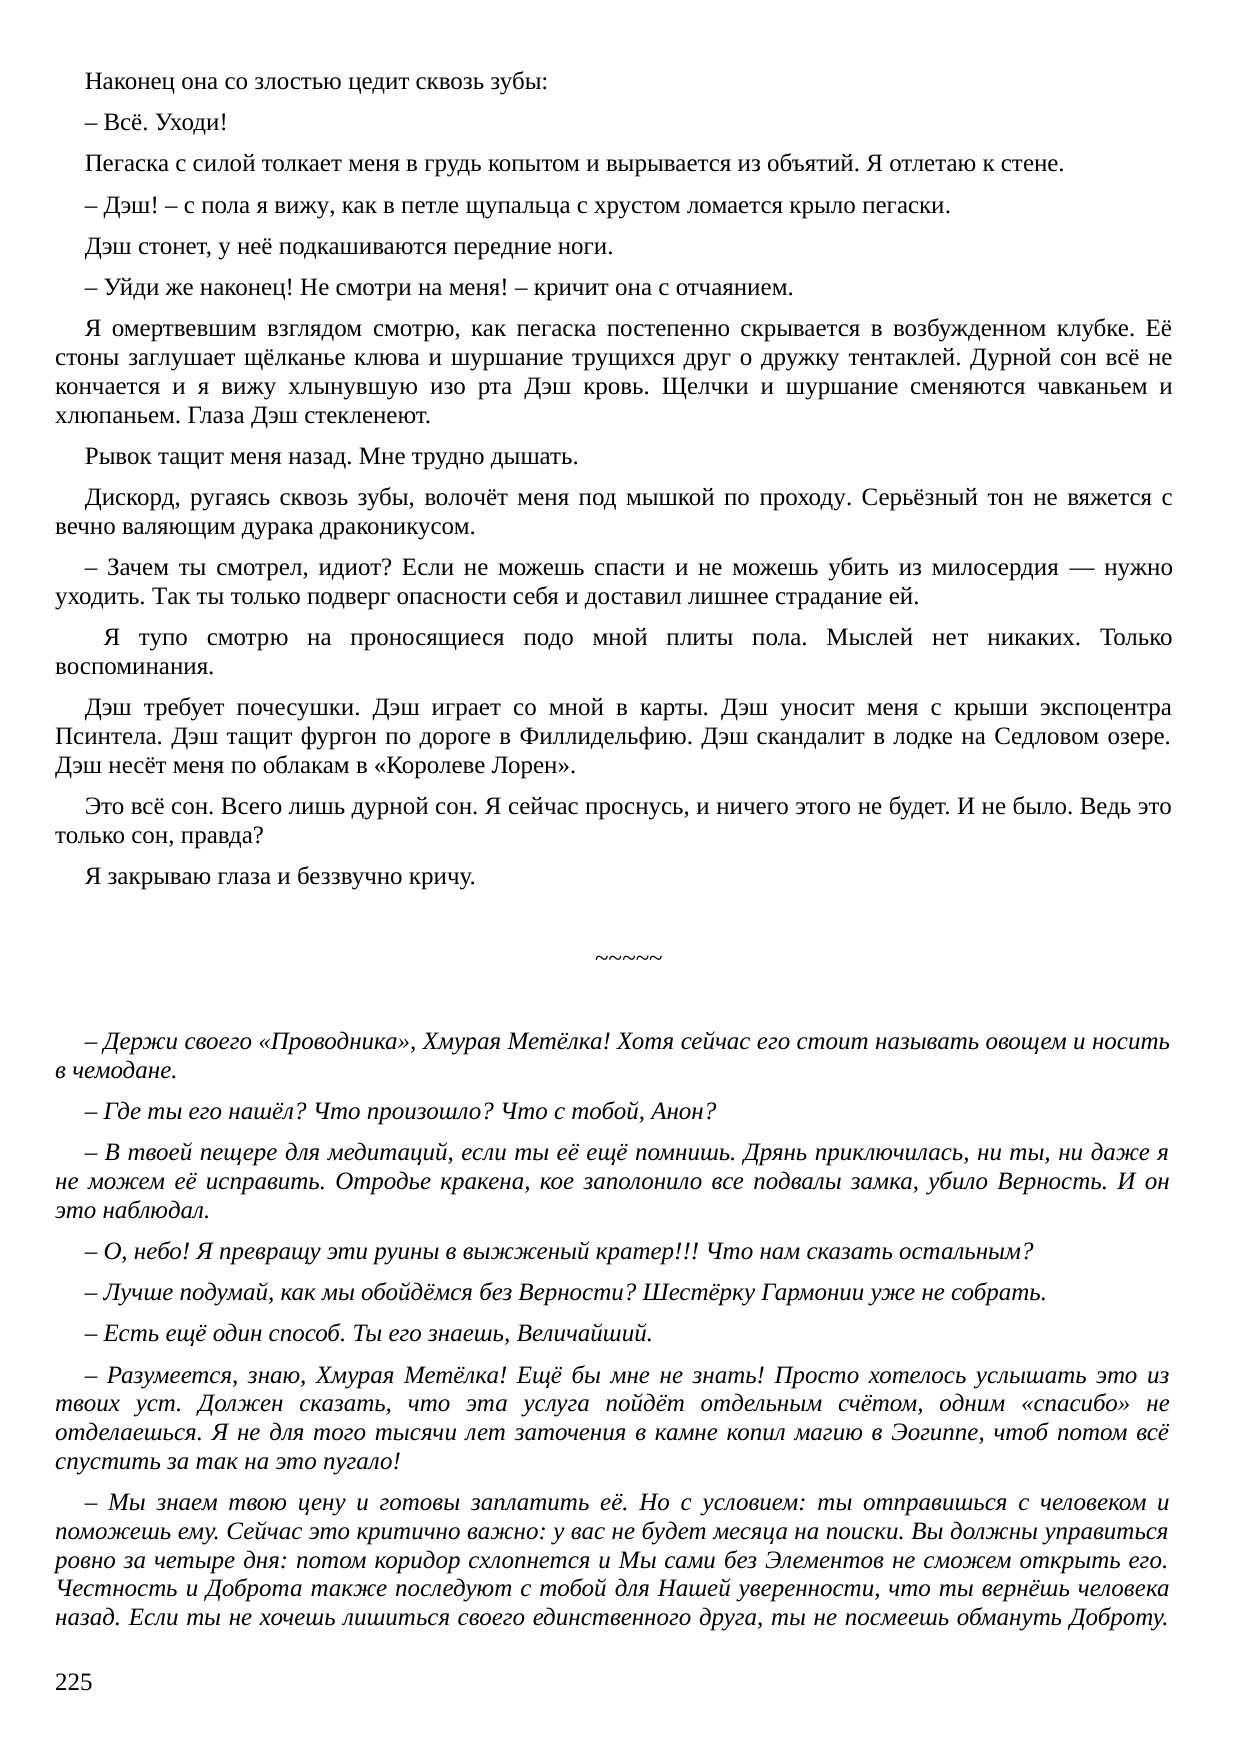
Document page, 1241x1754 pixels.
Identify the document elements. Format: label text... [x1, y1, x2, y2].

text Пегаска с силой толкает меня в грудь копытом и вырывается из объятий. Я отлетаю к стене. [55, 148, 1173, 177]
text – Где ты его нашёл? Что произошло? Что с тобой, Анон? [55, 1096, 1173, 1125]
text – Всё. Уходи! [55, 107, 1173, 136]
text – Лучше подумай, как мы обойдёмся без Верности? Шестёрку Гармонии уже не собрать. [55, 1277, 1173, 1306]
text Дэш стонет, у неё подкашиваются передние ноги. [55, 231, 1173, 260]
text Я закрываю глаза и беззвучно кричу. [55, 861, 1173, 890]
text – Мы знаем твою цену и готовы заплатить её. Но с условием: ты отправишься с человеком и поможешь ему. Сейчас это критично важно: у вас не будет месяца на поиски. Вы должны управиться ровно за четыре дня: потом коридор схлопнется и Мы сами без Элементов не сможем открыть его. Честность и Доброта также последуют с тобой для Нашей уверенности, что ты вернёшь человека назад. Если ты не хочешь лишиться своего единственного друга, ты не посмеешь обмануть Доброту. [55, 1487, 1173, 1631]
text – Есть ещё один способ. Ты его знаешь, Величайший. [55, 1318, 1173, 1347]
text Я тупо смотрю на проносящиеся подо мной плиты пола. Мыслей нет никаких. Только воспоминания. [55, 622, 1173, 680]
text Это всё сон. Всего лишь дурной сон. Я сейчас проснусь, и ничего этого не будет. И не было. Ведь это только сон, правда? [55, 791, 1173, 848]
text Дэш требует почесушки. Дэш играет со мной в карты. Дэш уносит меня с крыши экспоцентра Псинтела. Дэш тащит фургон по дороге в Филлидельфию. Дэш скандалит в лодке на Седловом озере. Дэш несёт меня по облакам в «Королеве Лорен». [55, 692, 1173, 778]
text Рывок тащит меня назад. Мне трудно дышать. [55, 441, 1173, 470]
text – Держи своего «Проводника», Хмурая Метёлка! Хотя сейчас его стоит называть овощем и носить в чемодане. [55, 1026, 1173, 1083]
text – В твоей пещере для медитаций, если ты её ещё помнишь. Дрянь приключилась, ни ты, ни даже я не можем её исправить. Отродье кракена, кое заполонило все подвалы замка, убило Верность. И он это наблюдал. [55, 1137, 1173, 1223]
text – Разумеется, знаю, Хмурая Метёлка! Ещё бы мне не знать! Просто хотелось услышать это из твоих уст. Должен сказать, что эта услуга пойдёт отдельным счётом, одним «спасибо» не отделаешься. Я не для того тысячи лет заточения в камне копил магию в Эогиппе, чтоб потом всё спустить за так на это пугало! [55, 1360, 1173, 1475]
text Наконец она со злостью цедит сквозь зубы: [55, 66, 1173, 95]
text Я омертвевшим взглядом смотрю, как пегаска постепенно скрывается в возбужденном клубке. Её стоны заглушает щёлканье клюва и шуршание трущихся друг о дружку тентаклей. Дурной сон всё не кончается и я вижу хлынувшую изо рта Дэш кровь. Щелчки и шуршание сменяются чавканьем и хлюпаньем. Глаза Дэш стекленеют. [55, 313, 1173, 428]
text ~~~~~ [55, 943, 1173, 972]
text Дискорд, ругаясь сквозь зубы, волочёт меня под мышкой по проходу. Серьёзный тон не вяжется с вечно валяющим дурака драконикусом. [55, 482, 1173, 540]
text – Зачем ты смотрел, идиот? Если не можешь спасти и не можешь убить из милосердия — нужно уходить. Так ты только подверг опасности себя и доставил лишнее страдание ей. [55, 552, 1173, 610]
text – Дэш! – с пола я вижу, как в петле щупальца с хрустом ломается крыло пегаски. [55, 190, 1173, 218]
text – Уйди же наконец! Не смотри на меня! – кричит она с отчаянием. [55, 272, 1173, 301]
text – О, небо! Я превращу эти руины в выжженый кратер!!! Что нам сказать остальным? [55, 1236, 1173, 1265]
